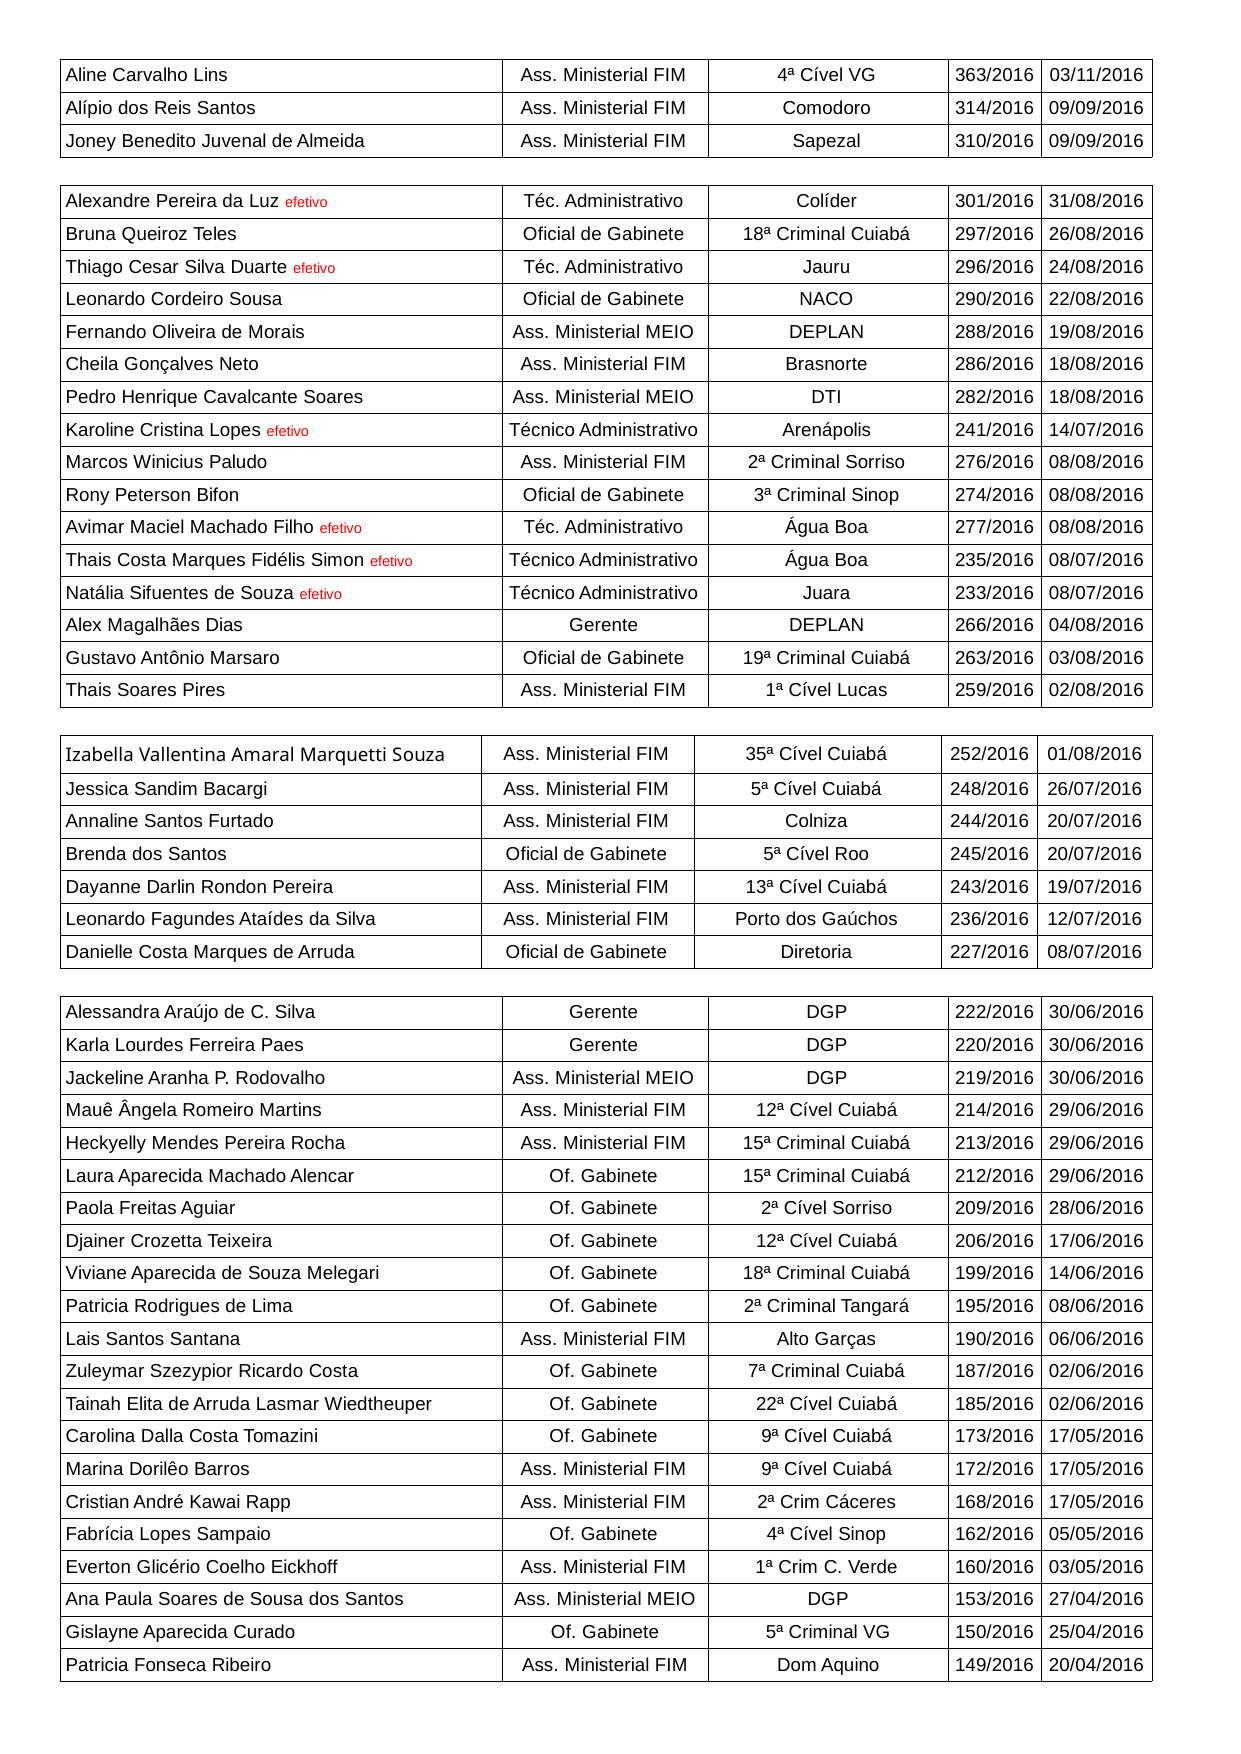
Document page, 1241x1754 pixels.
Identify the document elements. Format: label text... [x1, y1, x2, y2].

table_cell 149/2016 [949, 1649, 1041, 1681]
table_cell 259/2016 [949, 675, 1041, 707]
table_cell 227/2016 [942, 936, 1037, 968]
table_cell Alex Magalhães Dias [61, 610, 502, 641]
table_cell Ass. Ministerial MEIO [503, 382, 708, 413]
table_cell 214/2016 [949, 1095, 1041, 1127]
table_cell Of. Gabinete [503, 1258, 708, 1289]
table_cell Arenápolis [709, 414, 948, 446]
table_cell 29/06/2016 [1042, 1128, 1152, 1159]
table_cell Pedro Henrique Cavalcante Soares [61, 382, 502, 413]
table_cell 17/05/2016 [1042, 1454, 1152, 1485]
table_cell 263/2016 [949, 642, 1041, 674]
table_cell 212/2016 [949, 1160, 1041, 1192]
table_header Ass. Ministerial FIM [482, 736, 694, 772]
table_cell Lais Santos Santana [61, 1323, 502, 1355]
table_cell Of. Gabinete [503, 1291, 708, 1322]
table_cell 286/2016 [949, 349, 1041, 381]
table_cell 12ª Cível Cuiabá [709, 1095, 948, 1127]
table_cell 150/2016 [949, 1617, 1041, 1648]
table_header Alessandra Araújo de C. Silva [61, 997, 502, 1029]
table_cell NACO [709, 284, 948, 315]
table_cell 5ª Criminal VG [709, 1617, 948, 1648]
table_cell 248/2016 [942, 774, 1037, 805]
table_cell Rony Peterson Bifon [61, 480, 502, 511]
table_cell Natália Sifuentes de Souza efetivo [61, 577, 502, 609]
table_cell 220/2016 [949, 1030, 1041, 1061]
table_cell 160/2016 [949, 1551, 1041, 1583]
table_cell Ass. Ministerial FIM [503, 93, 708, 124]
table_cell Dayanne Darlin Rondon Pereira [61, 871, 481, 903]
table_cell Ass. Ministerial FIM [503, 125, 708, 157]
table_cell Tainah Elita de Arruda Lasmar Wiedtheuper [61, 1389, 502, 1420]
table_cell 2ª Cível Sorriso [709, 1193, 948, 1224]
table_cell Gustavo Antônio Marsaro [61, 642, 502, 674]
table_cell Ass. Ministerial FIM [482, 774, 694, 805]
table_cell 13ª Cível Cuiabá [695, 871, 941, 903]
table_cell 235/2016 [949, 545, 1041, 576]
table_cell Avimar Maciel Machado Filho efetivo [61, 512, 502, 544]
table_cell Thais Costa Marques Fidélis Simon efetivo [61, 545, 502, 576]
table_cell 233/2016 [949, 577, 1041, 609]
table_cell 18/08/2016 [1042, 382, 1152, 413]
table_cell Ass. Ministerial FIM [503, 1649, 708, 1681]
table_cell Joney Benedito Juvenal de Almeida [61, 125, 502, 157]
table_cell Heckyelly Mendes Pereira Rocha [61, 1128, 502, 1159]
table_cell Gerente [503, 1030, 708, 1061]
table_cell Técnico Administrativo [503, 545, 708, 576]
table_cell Leonardo Fagundes Ataídes da Silva [61, 904, 481, 935]
table_cell DTI [709, 382, 948, 413]
table_cell Marcos Winicius Paludo [61, 447, 502, 478]
table_cell 213/2016 [949, 1128, 1041, 1159]
table_cell Juara [709, 577, 948, 609]
table_cell 26/08/2016 [1042, 219, 1152, 250]
table_cell 2ª Criminal Tangará [709, 1291, 948, 1322]
table_cell Brenda dos Santos [61, 839, 481, 870]
table_header Gerente [503, 997, 708, 1029]
table_cell DGP [709, 1030, 948, 1061]
table_cell 1ª Crim C. Verde [709, 1551, 948, 1583]
table_header 4ª Cível VG [709, 60, 948, 92]
table_cell 08/08/2016 [1042, 480, 1152, 511]
table_cell 20/07/2016 [1038, 806, 1152, 838]
table_cell 19ª Criminal Cuiabá [709, 642, 948, 674]
table_cell Karoline Cristina Lopes efetivo [61, 414, 502, 446]
table_cell 12ª Cível Cuiabá [709, 1225, 948, 1257]
table_cell Alto Garças [709, 1323, 948, 1355]
table_cell Ass. Ministerial FIM [503, 1128, 708, 1159]
table_cell 02/06/2016 [1042, 1356, 1152, 1387]
table_cell Viviane Aparecida de Souza Melegari [61, 1258, 502, 1289]
table_cell Água Boa [709, 545, 948, 576]
table_cell 24/08/2016 [1042, 251, 1152, 283]
table_cell 22ª Cível Cuiabá [709, 1389, 948, 1420]
table_cell Karla Lourdes Ferreira Paes [61, 1030, 502, 1061]
table_header Colíder [709, 186, 948, 218]
table_cell 12/07/2016 [1038, 904, 1152, 935]
table_cell 244/2016 [942, 806, 1037, 838]
table_cell Ass. Ministerial FIM [482, 871, 694, 903]
table_cell 28/06/2016 [1042, 1193, 1152, 1224]
table_cell Of. Gabinete [503, 1193, 708, 1224]
table_cell 185/2016 [949, 1389, 1041, 1420]
table_cell 18ª Criminal Cuiabá [709, 219, 948, 250]
table_cell 29/06/2016 [1042, 1160, 1152, 1192]
table_cell Téc. Administrativo [503, 251, 708, 283]
table_cell 236/2016 [942, 904, 1037, 935]
table_cell 314/2016 [949, 93, 1041, 124]
table_cell Ass. Ministerial FIM [482, 806, 694, 838]
table_cell 08/08/2016 [1042, 512, 1152, 544]
table_cell 20/07/2016 [1038, 839, 1152, 870]
table_cell 153/2016 [949, 1584, 1041, 1616]
table_cell Marina Dorilêo Barros [61, 1454, 502, 1485]
table_cell Patricia Rodrigues de Lima [61, 1291, 502, 1322]
table_cell 05/05/2016 [1042, 1519, 1152, 1550]
table_header 03/11/2016 [1042, 60, 1152, 92]
table_cell Zuleymar Szezypior Ricardo Costa [61, 1356, 502, 1387]
table_cell Técnico Administrativo [503, 577, 708, 609]
table_cell 5ª Cível Roo [695, 839, 941, 870]
table_cell Ass. Ministerial FIM [503, 675, 708, 707]
table_cell Leonardo Cordeiro Sousa [61, 284, 502, 315]
table_cell Gerente [503, 610, 708, 641]
table_cell Alípio dos Reis Santos [61, 93, 502, 124]
table_header Téc. Administrativo [503, 186, 708, 218]
table_cell Ass. Ministerial FIM [482, 904, 694, 935]
table_cell Água Boa [709, 512, 948, 544]
table_header 301/2016 [949, 186, 1041, 218]
table_cell 276/2016 [949, 447, 1041, 478]
table_cell 08/07/2016 [1042, 545, 1152, 576]
table_cell 17/06/2016 [1042, 1225, 1152, 1257]
table_cell 274/2016 [949, 480, 1041, 511]
table_header Izabella Vallentina Amaral Marquetti Souza [61, 736, 481, 772]
table_cell Téc. Administrativo [503, 512, 708, 544]
table_cell Ass. Ministerial MEIO [503, 1062, 708, 1094]
table_cell 206/2016 [949, 1225, 1041, 1257]
table_cell 14/06/2016 [1042, 1258, 1152, 1289]
table_cell Colniza [695, 806, 941, 838]
table_cell DGP [709, 1584, 948, 1616]
table_cell Of. Gabinete [503, 1356, 708, 1387]
table_cell Cristian André Kawai Rapp [61, 1486, 502, 1518]
table_cell Ass. Ministerial FIM [503, 1095, 708, 1127]
table_cell Of. Gabinete [503, 1519, 708, 1550]
table_cell 03/08/2016 [1042, 642, 1152, 674]
table_cell 243/2016 [942, 871, 1037, 903]
table_header 30/06/2016 [1042, 997, 1152, 1029]
table_header Alexandre Pereira da Luz efetivo [61, 186, 502, 218]
table_cell Sapezal [709, 125, 948, 157]
table_cell 288/2016 [949, 316, 1041, 348]
table_cell DEPLAN [709, 610, 948, 641]
table_cell Gislayne Aparecida Curado [61, 1617, 502, 1648]
table_cell Diretoria [695, 936, 941, 968]
table_cell Danielle Costa Marques de Arruda [61, 936, 481, 968]
table_header 363/2016 [949, 60, 1041, 92]
table_cell Fabrícia Lopes Sampaio [61, 1519, 502, 1550]
table_header Aline Carvalho Lins [61, 60, 502, 92]
table_cell 7ª Criminal Cuiabá [709, 1356, 948, 1387]
table_cell 297/2016 [949, 219, 1041, 250]
table_header 222/2016 [949, 997, 1041, 1029]
table_cell 15ª Criminal Cuiabá [709, 1160, 948, 1192]
table_cell 15ª Criminal Cuiabá [709, 1128, 948, 1159]
table_cell 266/2016 [949, 610, 1041, 641]
table_cell 168/2016 [949, 1486, 1041, 1518]
table_cell 17/05/2016 [1042, 1421, 1152, 1453]
table_cell Ass. Ministerial FIM [503, 1486, 708, 1518]
table_cell Laura Aparecida Machado Alencar [61, 1160, 502, 1192]
table_cell 02/08/2016 [1042, 675, 1152, 707]
table_cell 2ª Criminal Sorriso [709, 447, 948, 478]
table_cell Ana Paula Soares de Sousa dos Santos [61, 1584, 502, 1616]
table_cell Fernando Oliveira de Morais [61, 316, 502, 348]
table_cell Thais Soares Pires [61, 675, 502, 707]
table_cell 19/08/2016 [1042, 316, 1152, 348]
table_cell 08/07/2016 [1042, 577, 1152, 609]
table_cell Patricia Fonseca Ribeiro [61, 1649, 502, 1681]
table_cell 29/06/2016 [1042, 1095, 1152, 1127]
table_cell 187/2016 [949, 1356, 1041, 1387]
table_cell Ass. Ministerial MEIO [503, 316, 708, 348]
table_cell 296/2016 [949, 251, 1041, 283]
table_cell Ass. Ministerial FIM [503, 1323, 708, 1355]
table_cell 03/05/2016 [1042, 1551, 1152, 1583]
table_cell 219/2016 [949, 1062, 1041, 1094]
table_cell 9ª Cível Cuiabá [709, 1421, 948, 1453]
table_cell Paola Freitas Aguiar [61, 1193, 502, 1224]
table_cell 02/06/2016 [1042, 1389, 1152, 1420]
table_cell 282/2016 [949, 382, 1041, 413]
table_cell 241/2016 [949, 414, 1041, 446]
table_cell Oficial de Gabinete [503, 219, 708, 250]
table_cell 277/2016 [949, 512, 1041, 544]
table_cell Bruna Queiroz Teles [61, 219, 502, 250]
table_cell Everton Glicério Coelho Eickhoff [61, 1551, 502, 1583]
table_cell 2ª Crim Cáceres [709, 1486, 948, 1518]
table_cell 20/04/2016 [1042, 1649, 1152, 1681]
table_cell 19/07/2016 [1038, 871, 1152, 903]
table_cell 310/2016 [949, 125, 1041, 157]
table_cell Of. Gabinete [503, 1421, 708, 1453]
table_header 35ª Cível Cuiabá [695, 736, 941, 772]
table_cell Oficial de Gabinete [503, 284, 708, 315]
table_cell 18/08/2016 [1042, 349, 1152, 381]
table_cell Oficial de Gabinete [482, 839, 694, 870]
table_cell 162/2016 [949, 1519, 1041, 1550]
table_cell Ass. Ministerial FIM [503, 1454, 708, 1485]
table_cell 3ª Criminal Sinop [709, 480, 948, 511]
table_cell Djainer Crozetta Teixeira [61, 1225, 502, 1257]
table_header 01/08/2016 [1038, 736, 1152, 772]
table_cell Ass. Ministerial FIM [503, 349, 708, 381]
table_cell Jauru [709, 251, 948, 283]
table_cell Brasnorte [709, 349, 948, 381]
table_cell 08/08/2016 [1042, 447, 1152, 478]
table_cell 172/2016 [949, 1454, 1041, 1485]
table_cell 245/2016 [942, 839, 1037, 870]
table_cell 290/2016 [949, 284, 1041, 315]
table_cell DEPLAN [709, 316, 948, 348]
table_cell 08/07/2016 [1038, 936, 1152, 968]
table_cell 5ª Cível Cuiabá [695, 774, 941, 805]
table_header DGP [709, 997, 948, 1029]
table_cell Oficial de Gabinete [503, 480, 708, 511]
table_cell 30/06/2016 [1042, 1062, 1152, 1094]
table_cell 09/09/2016 [1042, 93, 1152, 124]
table_cell Jackeline Aranha P. Rodovalho [61, 1062, 502, 1094]
table_cell Porto dos Gaúchos [695, 904, 941, 935]
table_cell 9ª Cível Cuiabá [709, 1454, 948, 1485]
table_cell 04/08/2016 [1042, 610, 1152, 641]
table_cell DGP [709, 1062, 948, 1094]
table_cell Mauê Ângela Romeiro Martins [61, 1095, 502, 1127]
table_cell 08/06/2016 [1042, 1291, 1152, 1322]
table_cell 30/06/2016 [1042, 1030, 1152, 1061]
table_cell Of. Gabinete [503, 1225, 708, 1257]
table_cell 17/05/2016 [1042, 1486, 1152, 1518]
table_cell Ass. Ministerial MEIO [503, 1584, 708, 1616]
table_cell Of. Gabinete [503, 1160, 708, 1192]
table_cell Ass. Ministerial FIM [503, 447, 708, 478]
table_cell 06/06/2016 [1042, 1323, 1152, 1355]
table_cell Jessica Sandim Bacargi [61, 774, 481, 805]
table_cell 195/2016 [949, 1291, 1041, 1322]
table_cell Thiago Cesar Silva Duarte efetivo [61, 251, 502, 283]
table_cell Carolina Dalla Costa Tomazini [61, 1421, 502, 1453]
table_cell 26/07/2016 [1038, 774, 1152, 805]
table_cell Oficial de Gabinete [482, 936, 694, 968]
table_cell 09/09/2016 [1042, 125, 1152, 157]
table_cell 4ª Cível Sinop [709, 1519, 948, 1550]
table_cell Cheila Gonçalves Neto [61, 349, 502, 381]
table_cell Oficial de Gabinete [503, 642, 708, 674]
table_cell Of. Gabinete [503, 1617, 708, 1648]
table_cell Técnico Administrativo [503, 414, 708, 446]
table_cell 22/08/2016 [1042, 284, 1152, 315]
table_header Ass. Ministerial FIM [503, 60, 708, 92]
table_cell 18ª Criminal Cuiabá [709, 1258, 948, 1289]
table_header 31/08/2016 [1042, 186, 1152, 218]
table_cell Comodoro [709, 93, 948, 124]
table_cell 1ª Cível Lucas [709, 675, 948, 707]
table_cell 190/2016 [949, 1323, 1041, 1355]
table_cell Ass. Ministerial FIM [503, 1551, 708, 1583]
table_cell 173/2016 [949, 1421, 1041, 1453]
table_cell Of. Gabinete [503, 1389, 708, 1420]
table_header 252/2016 [942, 736, 1037, 772]
table_cell 25/04/2016 [1042, 1617, 1152, 1648]
table_cell 14/07/2016 [1042, 414, 1152, 446]
table_cell 209/2016 [949, 1193, 1041, 1224]
table_cell 199/2016 [949, 1258, 1041, 1289]
table_cell Dom Aquino [709, 1649, 948, 1681]
table_cell 27/04/2016 [1042, 1584, 1152, 1616]
table_cell Annaline Santos Furtado [61, 806, 481, 838]
